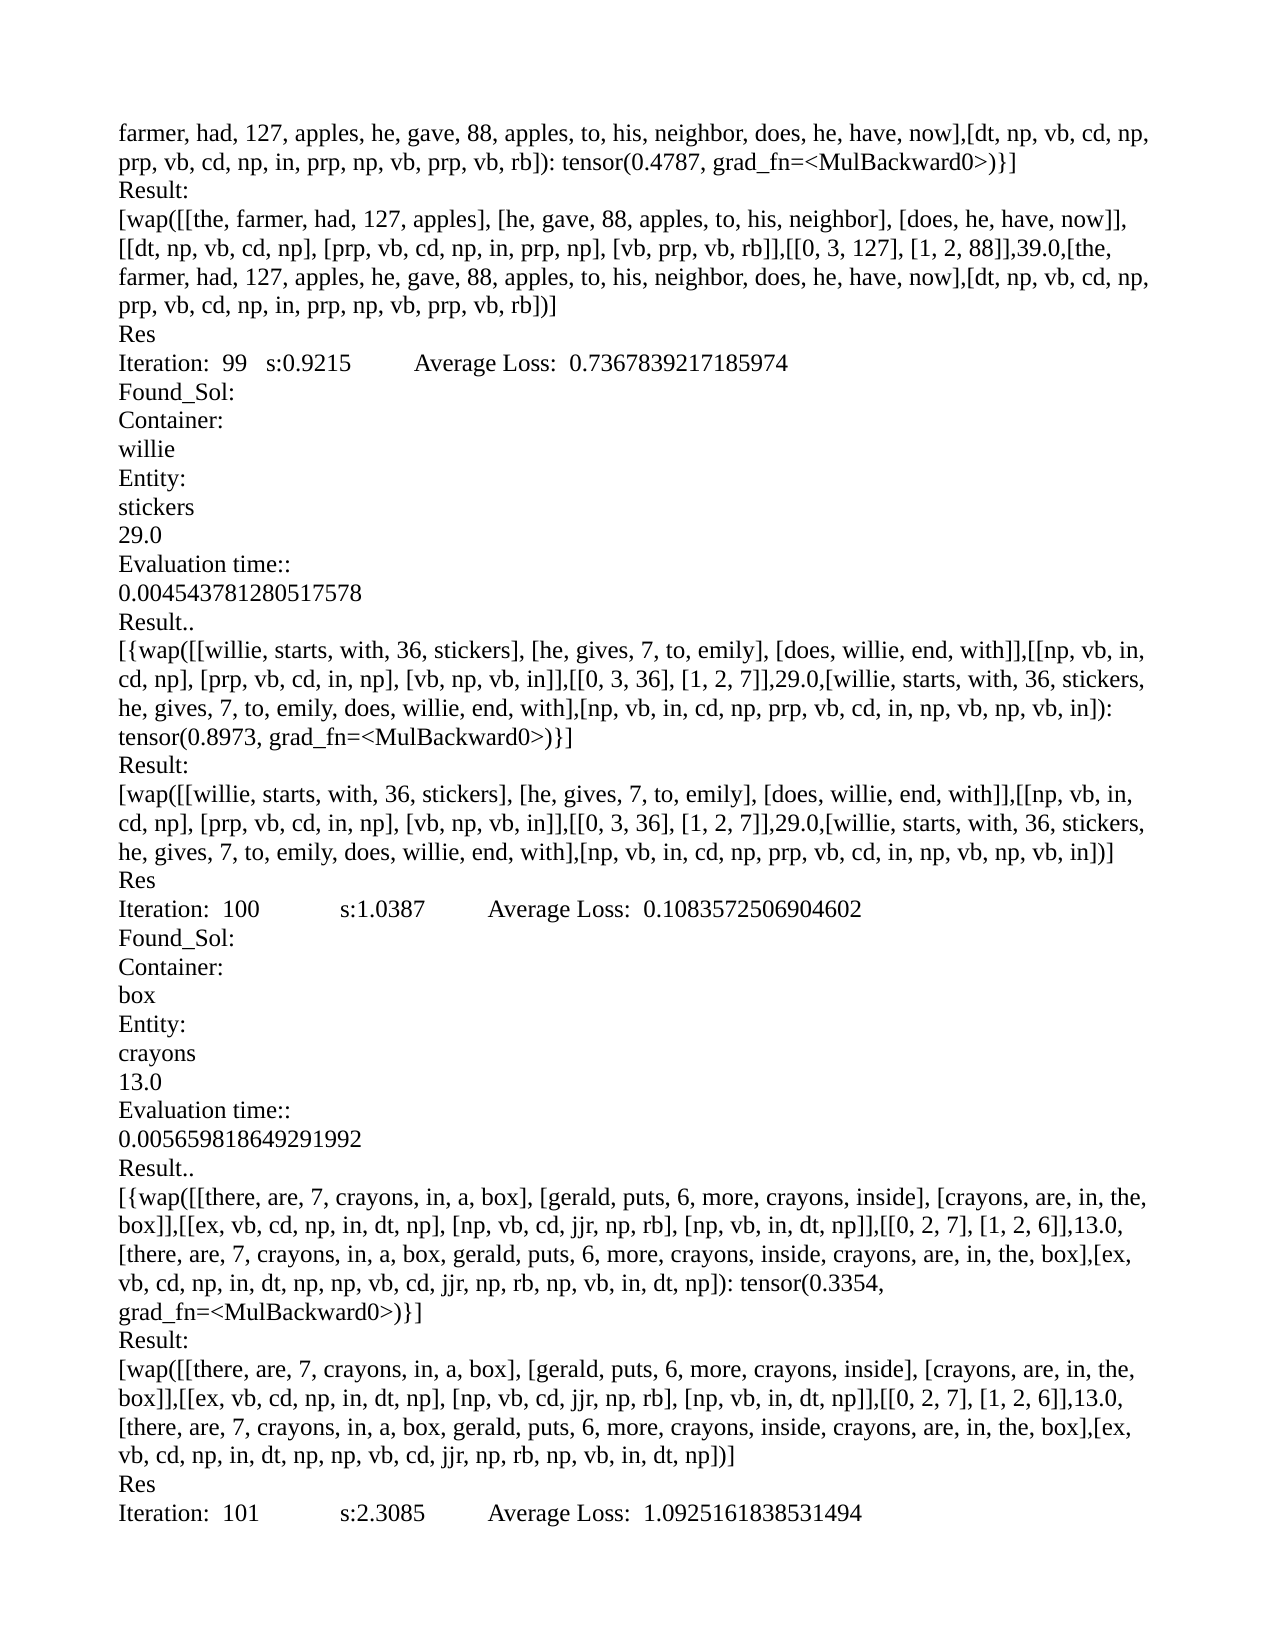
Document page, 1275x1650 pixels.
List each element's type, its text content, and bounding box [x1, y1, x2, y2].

text Res [118, 1469, 1157, 1498]
text willie [118, 434, 1157, 463]
text Found_Sol: [118, 377, 1157, 406]
text Iteration: 99 s:0.9215 Average Loss: 0.7367839217185974 [118, 348, 1157, 377]
text 0.005659818649291992 [118, 1124, 1157, 1153]
text Res [118, 866, 1157, 894]
text Result.. [118, 607, 1157, 636]
text Evaluation time:: [118, 1096, 1157, 1124]
text 0.004543781280517578 [118, 578, 1157, 607]
text Evaluation time:: [118, 549, 1157, 578]
text 29.0 [118, 521, 1157, 549]
text Container: [118, 952, 1157, 981]
text [wap([[willie, starts, with, 36, stickers], [he, gives, 7, to, emily], [does, willie, end, with]],[[np, vb, in, cd, np], [prp, vb, cd, in, np], [vb, np, vb, in]],[[0, 3, 36], [1, 2, 7]],29.0,[willie, starts, with, 36, stickers, he, gives, 7, to, emily, does, willie, end, with],[np, vb, in, cd, np, prp, vb, cd, in, np, vb, np, vb, in])] [118, 779, 1157, 866]
text [wap([[there, are, 7, crayons, in, a, box], [gerald, puts, 6, more, crayons, inside], [crayons, are, in, the, box]],[[ex, vb, cd, np, in, dt, np], [np, vb, cd, jjr, np, rb], [np, vb, in, dt, np]],[[0, 2, 7], [1, 2, 6]],13.0,[there, are, 7, crayons, in, a, box, gerald, puts, 6, more, crayons, inside, crayons, are, in, the, box],[ex, vb, cd, np, in, dt, np, np, vb, cd, jjr, np, rb, np, vb, in, dt, np])] [118, 1354, 1157, 1469]
text box [118, 981, 1157, 1009]
text [{wap([[there, are, 7, crayons, in, a, box], [gerald, puts, 6, more, crayons, inside], [crayons, are, in, the, box]],[[ex, vb, cd, np, in, dt, np], [np, vb, cd, jjr, np, rb], [np, vb, in, dt, np]],[[0, 2, 7], [1, 2, 6]],13.0,[there, are, 7, crayons, in, a, box, gerald, puts, 6, more, crayons, inside, crayons, are, in, the, box],[ex, vb, cd, np, in, dt, np, np, vb, cd, jjr, np, rb, np, vb, in, dt, np]): tensor(0.3354, grad_fn=<MulBackward0>)}] [118, 1182, 1157, 1326]
text Found_Sol: [118, 923, 1157, 952]
text Entity: [118, 463, 1157, 492]
text crayons [118, 1038, 1157, 1067]
text Result.. [118, 1153, 1157, 1182]
text Result: [118, 176, 1157, 204]
text farmer, had, 127, apples, he, gave, 88, apples, to, his, neighbor, does, he, have, now],[dt, np, vb, cd, np, prp, vb, cd, np, in, prp, np, vb, prp, vb, rb]): tensor(0.4787, grad_fn=<MulBackward0>)}] [118, 118, 1157, 176]
text [wap([[the, farmer, had, 127, apples], [he, gave, 88, apples, to, his, neighbor], [does, he, have, now]],[[dt, np, vb, cd, np], [prp, vb, cd, np, in, prp, np], [vb, prp, vb, rb]],[[0, 3, 127], [1, 2, 88]],39.0,[the, farmer, had, 127, apples, he, gave, 88, apples, to, his, neighbor, does, he, have, now],[dt, np, vb, cd, np, prp, vb, cd, np, in, prp, np, vb, prp, vb, rb])] [118, 204, 1157, 319]
text Entity: [118, 1009, 1157, 1038]
text [{wap([[willie, starts, with, 36, stickers], [he, gives, 7, to, emily], [does, willie, end, with]],[[np, vb, in, cd, np], [prp, vb, cd, in, np], [vb, np, vb, in]],[[0, 3, 36], [1, 2, 7]],29.0,[willie, starts, with, 36, stickers, he, gives, 7, to, emily, does, willie, end, with],[np, vb, in, cd, np, prp, vb, cd, in, np, vb, np, vb, in]): tensor(0.8973, grad_fn=<MulBackward0>)}] [118, 636, 1157, 751]
text Iteration: 100 s:1.0387 Average Loss: 0.1083572506904602 [118, 894, 1157, 923]
text Result: [118, 751, 1157, 779]
text Container: [118, 406, 1157, 434]
text Iteration: 101 s:2.3085 Average Loss: 1.0925161838531494 [118, 1498, 1157, 1527]
text Result: [118, 1326, 1157, 1354]
text stickers [118, 492, 1157, 521]
text Res [118, 319, 1157, 348]
text 13.0 [118, 1067, 1157, 1096]
